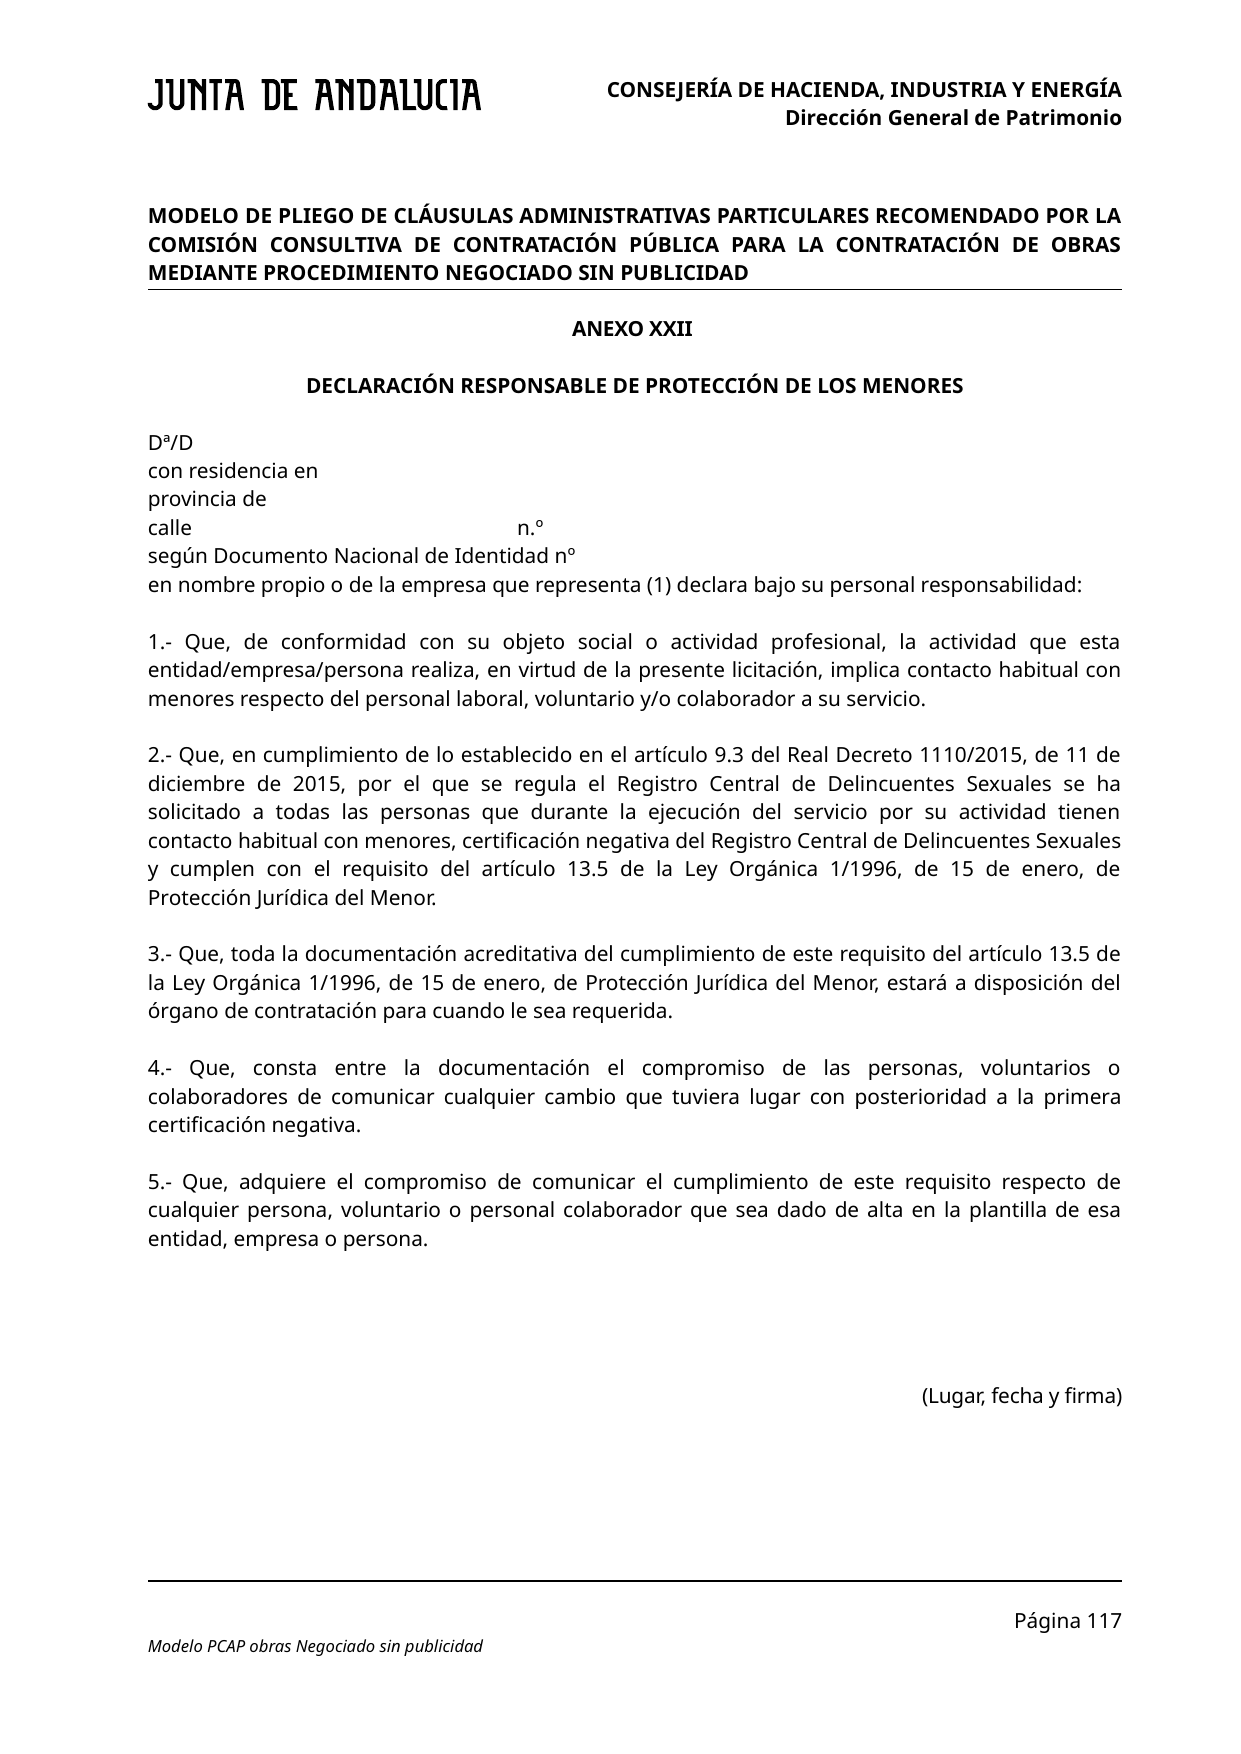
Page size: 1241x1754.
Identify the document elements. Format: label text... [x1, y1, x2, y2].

text calle n.º [148, 513, 1122, 541]
text 2.- Que, en cumplimiento de lo establecido en el artículo 9.3 del Real Decreto 1110/2015, de 11 de diciembre de 2015, por el que se regula el Registro Central de Delincuentes Sexuales se ha solicitado a todas las personas que durante la ejecución del servicio por su actividad tienen contacto habitual con menores, certificación negativa del Registro Central de Delincuentes Sexuales y cumplen con el requisito del artículo 13.5 de la Ley Orgánica 1/1996, de 15 de enero, de Protección Jurídica del Menor. [148, 741, 1122, 911]
text DECLARACIÓN RESPONSABLE DE PROTECCIÓN DE LOS MENORES [148, 371, 1122, 399]
text MODELO DE PLIEGO DE CLÁUSULAS ADMINISTRATIVAS PARTICULARES RECOMENDADO POR LA COMISIÓN CONSULTIVA DE CONTRATACIÓN PÚBLICA PARA LA CONTRATACIÓN DE OBRAS MEDIANTE PROCEDIMIENTO NEGOCIADO SIN PUBLICIDAD [148, 201, 1122, 289]
text ANEXO XXII [148, 314, 1122, 342]
text con residencia en [148, 456, 1122, 484]
text 4.- Que, consta entre la documentación el compromiso de las personas, voluntarios o colaboradores de comunicar cualquier cambio que tuviera lugar con posterioridad a la primera certificación negativa. [148, 1053, 1122, 1139]
text 1.- Que, de conformidad con su objeto social o actividad profesional, la actividad que esta entidad/empresa/persona realiza, en virtud de la presente licitación, implica contacto habitual con menores respecto del personal laboral, voluntario y/o colaborador a su servicio. [148, 627, 1122, 712]
text según Documento Nacional de Identidad nº [148, 541, 1122, 570]
text en nombre propio o de la empresa que representa (1) declara bajo su personal responsabilidad: [148, 570, 1122, 598]
text provincia de [148, 484, 1122, 513]
text 3.- Que, toda la documentación acreditativa del cumplimiento de este requisito del artículo 13.5 de la Ley Orgánica 1/1996, de 15 de enero, de Protección Jurídica del Menor, estará a disposición del órgano de contratación para cuando le sea requerida. [148, 939, 1122, 1025]
text Dª/D [148, 428, 1122, 456]
text (Lugar, fecha y firma) [148, 1381, 1122, 1410]
text 5.- Que, adquiere el compromiso de comunicar el cumplimiento de este requisito respecto de cualquier persona, voluntario o personal colaborador que sea dado de alta en la plantilla de esa entidad, empresa o persona. [148, 1167, 1122, 1252]
